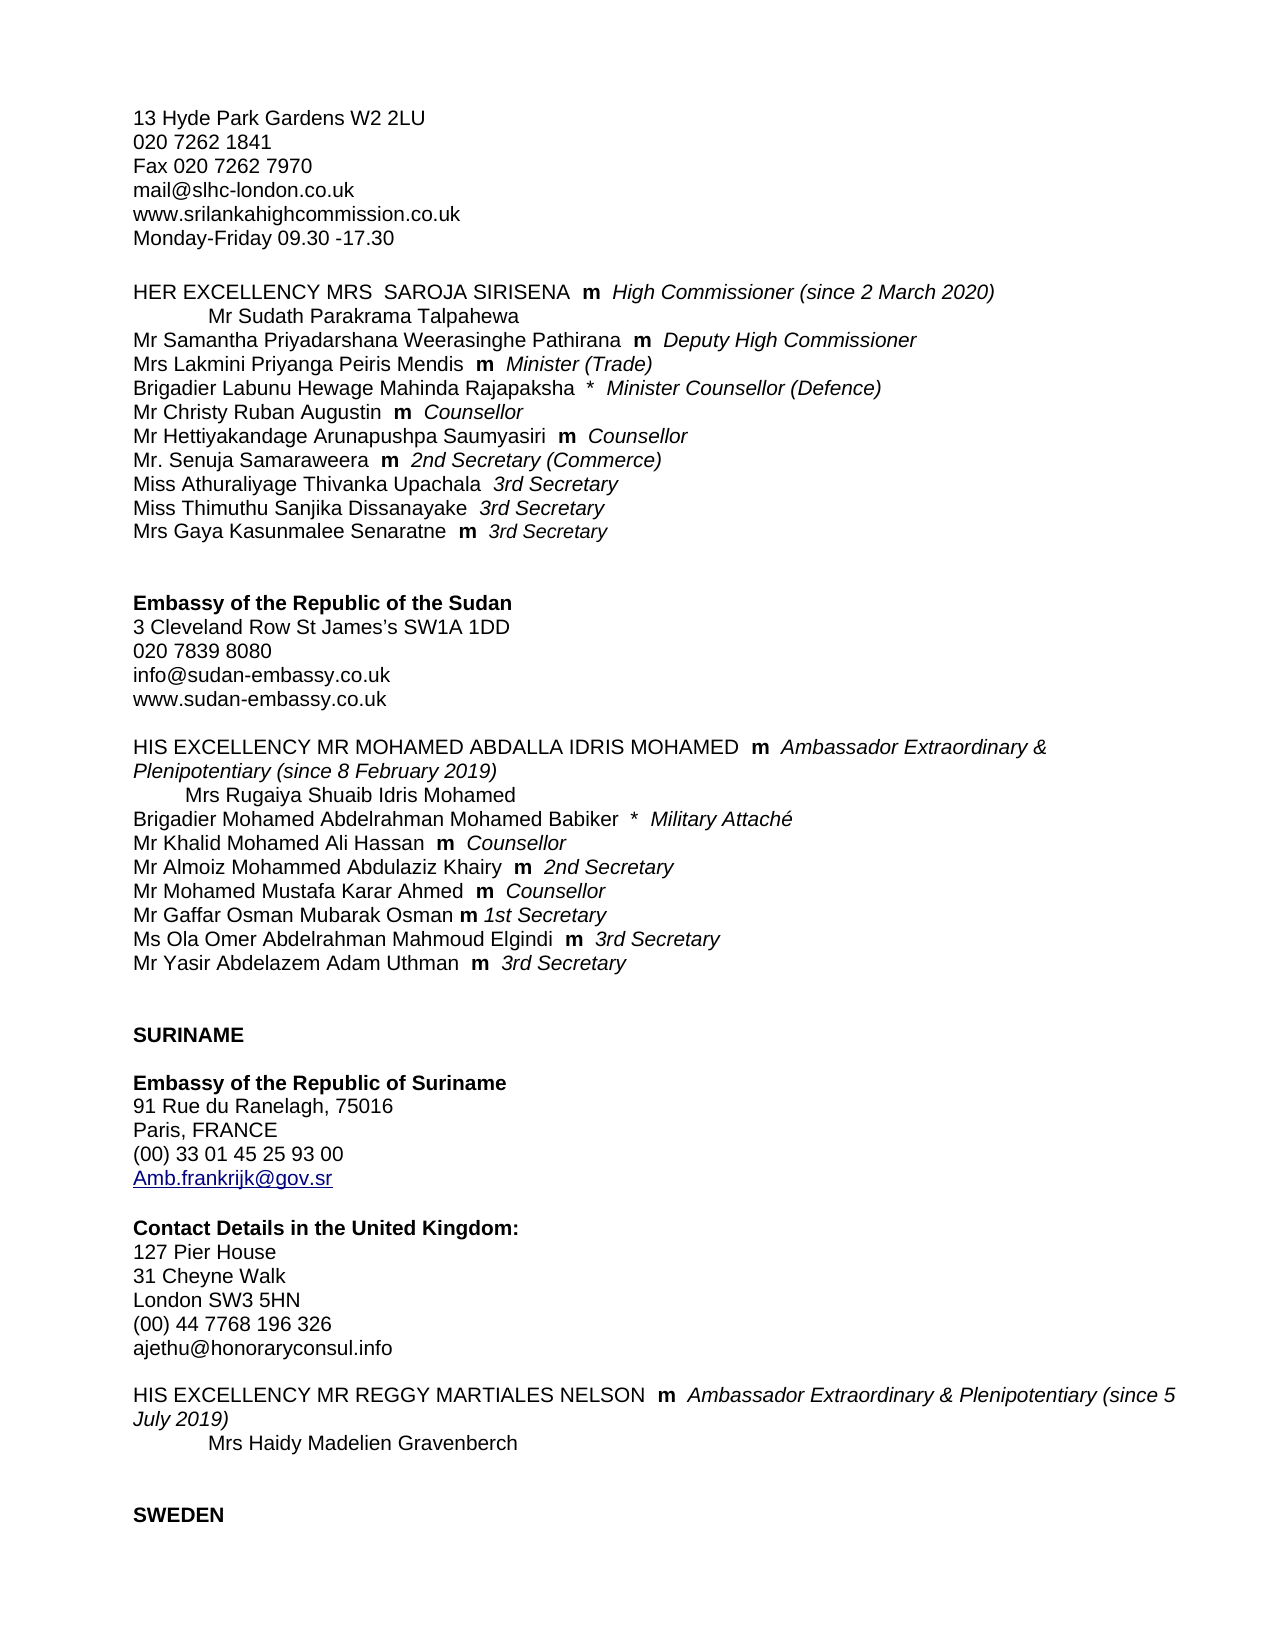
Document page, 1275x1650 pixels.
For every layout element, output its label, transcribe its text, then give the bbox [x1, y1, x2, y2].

text Mr Mohamed Mustafa Karar Ahmed m Counsellor [133, 879, 1181, 903]
text info@sudan-embassy.co.uk [133, 663, 1181, 687]
text Brigadier Mohamed Abdelrahman Mohamed Babiker * Military Attaché [133, 807, 1181, 831]
text Mr Samantha Priyadarshana Weerasinghe Pathirana m Deputy High Commissioner [133, 328, 1181, 352]
text HER EXCELLENCY MRS SAROJA SIRISENA m High Commissioner (since 2 March 2020) [133, 280, 1181, 304]
text 91 Rue du Ranelagh, 75016 [133, 1094, 1181, 1118]
text Mr Khalid Mohamed Ali Hassan m Counsellor [133, 831, 1181, 855]
text London SW3 5HN [133, 1287, 1181, 1311]
text Mr Almoiz Mohammed Abdulaziz Khairy m 2nd Secretary [133, 855, 1181, 879]
text Miss Thimuthu Sanjika Dissanayake 3rd Secretary [133, 495, 1181, 519]
text Embassy of the Republic of the Sudan [133, 591, 1181, 615]
text Contact Details in the United Kingdom: [133, 1216, 1181, 1239]
text 13 Hyde Park Gardens W2 2LU 020 7262 1841 Fax 020 7262 7970 mail@slhc-london.co.uk www.srilankahighcommission.co.uk Monday-Friday 09.30 -17.30 [133, 106, 1181, 280]
text SWEDEN [133, 1503, 1181, 1527]
text HIS EXCELLENCY MR REGGY MARTIALES NELSON m Ambassador Extraordinary & Plenipotentiary (since 5 July 2019) [133, 1383, 1181, 1431]
text 31 Cheyne Walk [133, 1263, 1181, 1287]
text Ms Ola Omer Abdelrahman Mahmoud Elgindi m 3rd Secretary [133, 927, 1181, 951]
text ajethu@honoraryconsul.info [133, 1335, 1181, 1359]
text (00) 33 01 45 25 93 00 [133, 1142, 1181, 1166]
text Mr Christy Ruban Augustin m Counsellor [133, 399, 1181, 423]
text Miss Athuraliyage Thivanka Upachala 3rd Secretary [133, 471, 1181, 495]
text 020 7839 8080 [133, 639, 1181, 663]
text Mr Hettiyakandage Arunapushpa Saumyasiri m Counsellor Mr. Senuja Samaraweera m 2nd Secretary (Commerce) [133, 423, 1181, 471]
text Paris, FRANCE [133, 1118, 1181, 1142]
text www.sudan-embassy.co.uk [133, 687, 1181, 711]
text Mr Sudath Parakrama Talpahewa [133, 304, 1181, 328]
text 3 Cleveland Row St James’s SW1A 1DD [133, 615, 1181, 639]
text Brigadier Labunu Hewage Mahinda Rajapaksha * Minister Counsellor (Defence) [133, 376, 1181, 399]
text HIS EXCELLENCY MR MOHAMED ABDALLA IDRIS MOHAMED m Ambassador Extraordinary & Plenipotentiary (since 8 February 2019) [133, 735, 1181, 783]
text Mr Yasir Abdelazem Adam Uthman m 3rd Secretary [133, 951, 1181, 974]
text Mrs Gaya Kasunmalee Senaratne m 3rd Secretary [133, 519, 1181, 543]
text Mrs Haidy Madelien Gravenberch [133, 1431, 1181, 1455]
text Amb.frankrijk@gov.sr [133, 1166, 1181, 1190]
text Mrs Lakmini Priyanga Peiris Mendis m Minister (Trade) [133, 352, 1181, 376]
text Mrs Rugaiya Shuaib Idris Mohamed [133, 783, 1181, 807]
text (00) 44 7768 196 326 [133, 1311, 1181, 1335]
text 127 Pier House [133, 1239, 1181, 1263]
text SURINAME [133, 1022, 1181, 1046]
subtitle Embassy of the Republic of Suriname [133, 1070, 1181, 1094]
text Mr Gaffar Osman Mubarak Osman m 1st Secretary [133, 903, 1181, 927]
